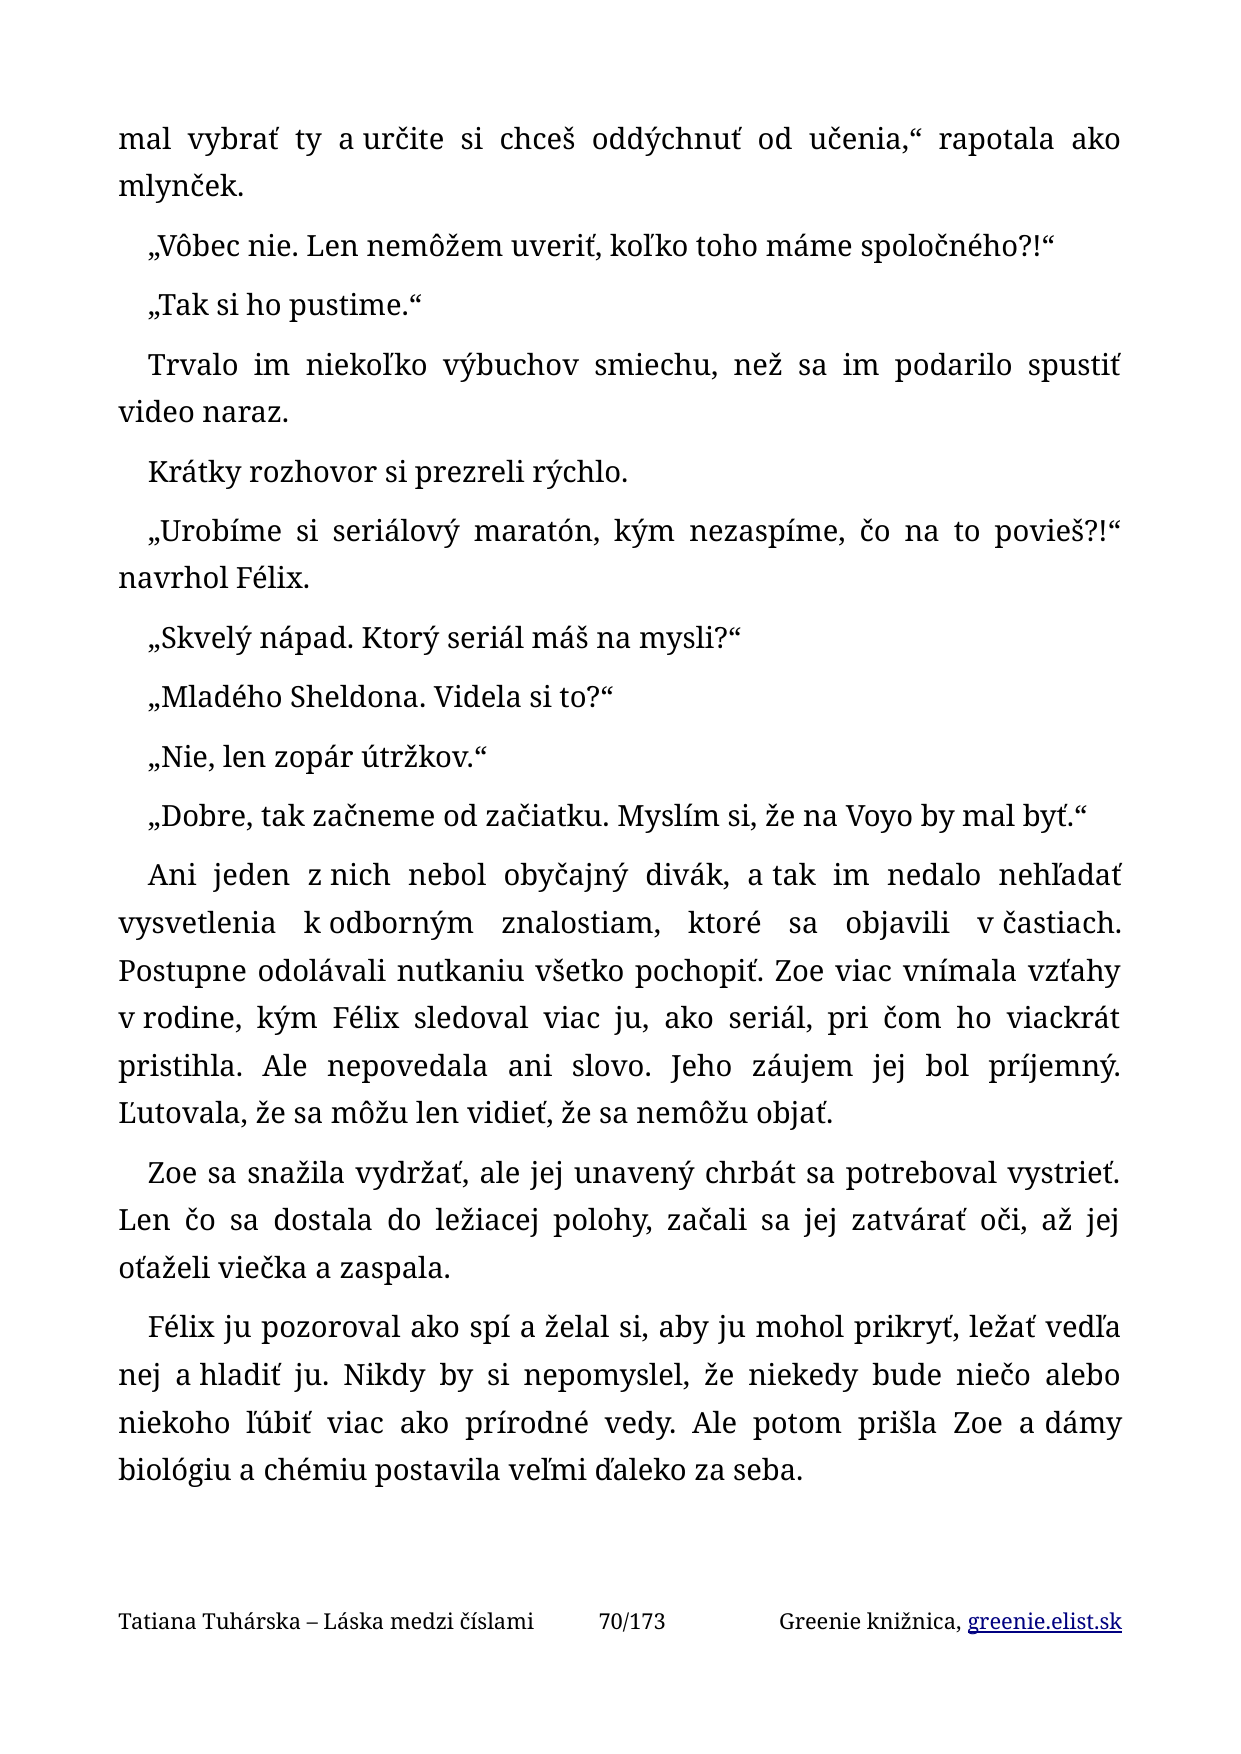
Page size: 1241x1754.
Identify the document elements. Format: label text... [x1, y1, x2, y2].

text „Mladého Sheldona. Videla si to?“ [118, 677, 1122, 716]
text Ani jeden z nich nebol obyčajný divák, a tak im nedalo nehľadať vysvetlenia k odborným znalostiam, ktoré sa objavili v častiach. Postupne odolávali nutkaniu všetko pochopiť. Zoe viac vnímala vzťahy v rodine, kým Félix sledoval viac ju, ako seriál, pri čom ho viackrát pristihla. Ale nepovedala ani slovo. Jeho záujem jej bol príjemný. Ľutovala, že sa môžu len vidieť, že sa nemôžu objať. [118, 855, 1122, 1132]
text „Urobíme si seriálový maratón, kým nezaspíme, čo na to povieš?!“ navrhol Félix. [118, 510, 1122, 597]
text Krátky rozhovor si prezreli rýchlo. [118, 451, 1122, 491]
text „Skvelý nápad. Ktorý seriál máš na mysli?“ [118, 617, 1122, 657]
text „Vôbec nie. Len nemôžem uveriť, koľko toho máme spoločného?!“ [118, 225, 1122, 265]
text Félix ju pozoroval ako spí a želal si, aby ju mohol prikryť, ležať vedľa nej a hladiť ju. Nikdy by si nepomyslel, že niekedy bude niečo alebo niekoho ľúbiť viac ako prírodné vedy. Ale potom prišla Zoe a dámy biológiu a chémiu postavila veľmi ďaleko za seba. [118, 1307, 1122, 1489]
text „Dobre, tak začneme od začiatku. Myslím si, že na Voyo by mal byť.“ [118, 795, 1122, 835]
text Trvalo im niekoľko výbuchov smiechu, než sa im podarilo spustiť video naraz. [118, 344, 1122, 431]
text Zoe sa snažila vydržať, ale jej unavený chrbát sa potreboval vystrieť. Len čo sa dostala do ležiacej polohy, začali sa jej zatvárať oči, až jej oťaželi viečka a zaspala. [118, 1152, 1122, 1287]
text mal vybrať ty a určite si chceš oddýchnuť od učenia,“ rapotala ako mlynček. [118, 118, 1122, 205]
text „Nie, len zopár útržkov.“ [118, 736, 1122, 776]
text „Tak si ho pustime.“ [118, 284, 1122, 324]
